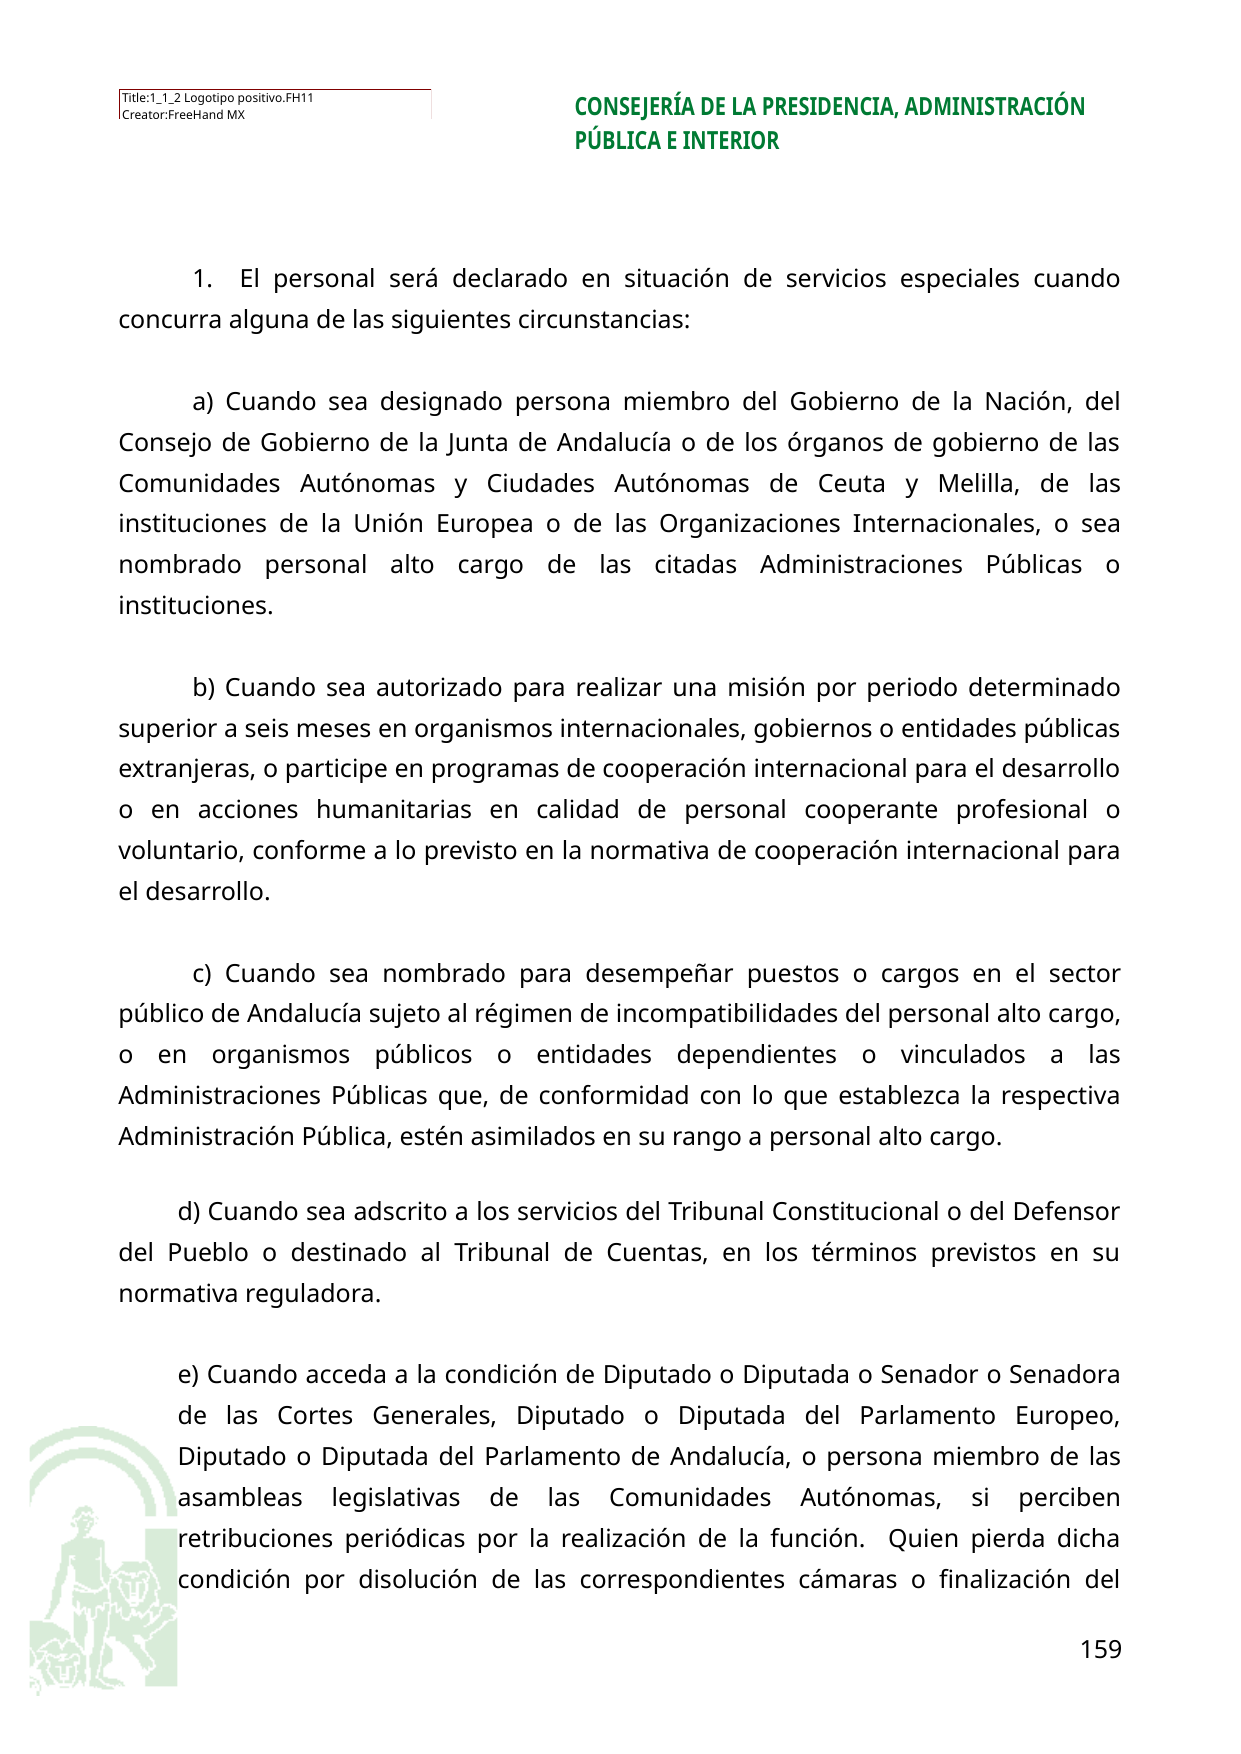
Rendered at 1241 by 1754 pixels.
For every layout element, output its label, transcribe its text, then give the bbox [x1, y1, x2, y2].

text c) Cuando sea nombrado para desempeñar puestos o cargos en el sector público de Andalucía sujeto al régimen de incompatibilidades del personal alto cargo, o en organismos públicos o entidades dependientes o vinculados a las Administraciones Públicas que, de conformidad con lo que establezca la respectiva Administración Pública, estén asimilados en su rango a personal alto cargo. [118, 955, 1122, 1153]
text d) Cuando sea adscrito a los servicios del Tribunal Constitucional o del Defensor del Pueblo o destinado al Tribunal de Cuentas, en los términos previstos en su normativa reguladora. [118, 1194, 1122, 1309]
picture [29, 1426, 178, 1696]
text e) Cuando acceda a la condición de Diputado o Diputada o Senador o Senadora de las Cortes Generales, Diputado o Diputada del Parlamento Europeo, Diputado o Diputada del Parlamento de Andalucía, o persona miembro de las asambleas legislativas de las Comunidades Autónomas, si perciben retribuciones periódicas por la realización de la función. Quien pierda dicha condición por disolución de las correspondientes cámaras o finalización del [118, 1357, 1122, 1595]
text 1. El personal será declarado en situación de servicios especiales cuando concurra alguna de las siguientes circunstancias: [118, 261, 1122, 336]
text b) Cuando sea autorizado para realizar una misión por periodo determinado superior a seis meses en organismos internacionales, gobiernos o entidades públicas extranjeras, o participe en programas de cooperación internacional para el desarrollo o en acciones humanitarias en calidad de personal cooperante profesional o voluntario, conforme a lo previsto en la normativa de cooperación internacional para el desarrollo. [118, 669, 1122, 908]
text a) Cuando sea designado persona miembro del Gobierno de la Nación, del Consejo de Gobierno de la Junta de Andalucía o de los órganos de gobierno de las Comunidades Autónomas y Ciudades Autónomas de Ceuta y Melilla, de las instituciones de la Unión Europea o de las Organizaciones Internacionales, o sea nombrado personal alto cargo de las citadas Administraciones Públicas o instituciones. [89, 383, 1122, 622]
